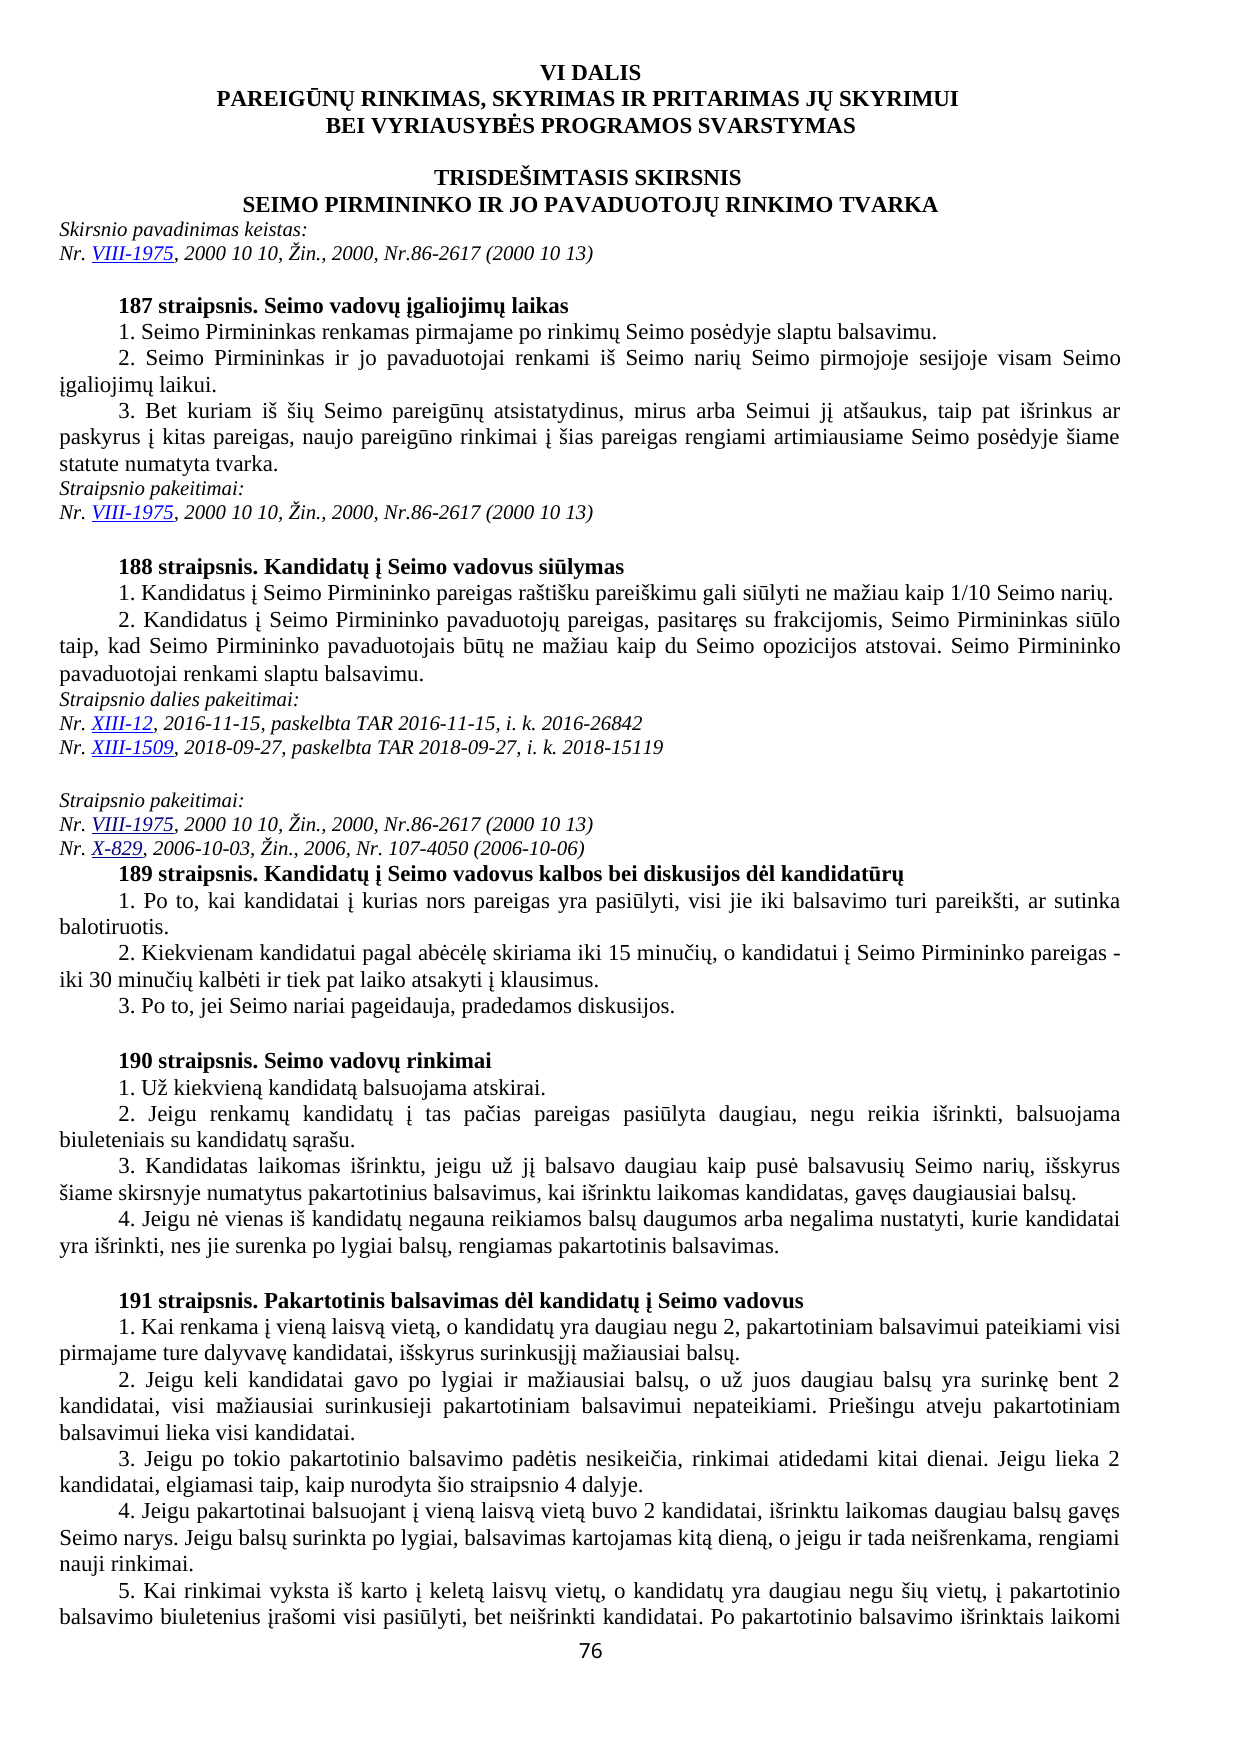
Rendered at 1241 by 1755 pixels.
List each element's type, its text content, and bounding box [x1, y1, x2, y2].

text 191 straipsnis. Pakartotinis balsavimas dėl kandidatų į Seimo vadovus [59, 1287, 1122, 1313]
text Skirsnio pavadinimas keistas: [59, 217, 1122, 241]
text Straipsnio pakeitimai: [59, 788, 1122, 812]
text 187 straipsnis. Seimo vadovų įgaliojimų laikas [59, 292, 1122, 318]
text PAREIGŪNŲ RINKIMAS, SKYRIMAS IR PRITARIMAS JŲ SKYRIMUI [59, 85, 1122, 112]
text 2. Jeigu renkamų kandidatų į tas pačias pareigas pasiūlyta daugiau, negu reikia išrinkti, balsuojama biuleteniais su kandidatų sąrašu. [59, 1100, 1122, 1153]
text 2. Jeigu keli kandidatai gavo po lygiai ir mažiausiai balsų, o už juos daugiau balsų yra surinkę bent 2 kandidatai, visi mažiausiai surinkusieji pakartotiniam balsavimui nepateikiami. Priešingu atveju pakartotiniam balsavimui lieka visi kandidatai. [59, 1366, 1122, 1445]
text 2. Kiekvienam kandidatui pagal abėcėlę skiriama iki 15 minučių, o kandidatui į Seimo Pirmininko pareigas - iki 30 minučių kalbėti ir tiek pat laiko atsakyti į klausimus. [59, 939, 1122, 992]
text Straipsnio pakeitimai: [59, 476, 1122, 500]
text Straipsnio dalies pakeitimai: [59, 687, 1122, 711]
text SEIMO PIRMININKO IR JO PAVADUOTOJŲ RINKIMO TVARKA [59, 191, 1122, 217]
text 190 straipsnis. Seimo vadovų rinkimai [59, 1047, 1122, 1073]
text Nr. X-829, 2006-10-03, Žin., 2006, Nr. 107-4050 (2006-10-06) [59, 836, 1122, 860]
text 1. Kai renkama į vieną laisvą vietą, o kandidatų yra daugiau negu 2, pakartotiniam balsavimui pateikiami visi pirmajame ture dalyvavę kandidatai, išskyrus surinkusįjį mažiausiai balsų. [59, 1313, 1122, 1366]
text 2. Kandidatus į Seimo Pirmininko pavaduotojų pareigas, pasitaręs su frakcijomis, Seimo Pirmininkas siūlo taip, kad Seimo Pirmininko pavaduotojais būtų ne mažiau kaip du Seimo opozicijos atstovai. Seimo Pirmininko pavaduotojai renkami slaptu balsavimu. [59, 606, 1122, 687]
text 1. Už kiekvieną kandidatą balsuojama atskirai. [59, 1073, 1122, 1100]
text 2. Seimo Pirmininkas ir jo pavaduotojai renkami iš Seimo narių Seimo pirmojoje sesijoje visam Seimo įgaliojimų laikui. [59, 344, 1122, 397]
text Nr. VIII-1975, 2000 10 10, Žin., 2000, Nr.86-2617 (2000 10 13) [59, 812, 1122, 836]
text 5. Kai rinkimai vyksta iš karto į keletą laisvų vietų, o kandidatų yra daugiau negu šių vietų, į pakartotinio balsavimo biuletenius įrašomi visi pasiūlyti, bet neišrinkti kandidatai. Po pakartotinio balsavimo išrinktais laikomi [59, 1577, 1122, 1629]
text Nr. XIII-12, 2016-11-15, paskelbta TAR 2016-11-15, i. k. 2016-26842 [59, 711, 1122, 735]
text 1. Kandidatus į Seimo Pirmininko pareigas raštišku pareiškimu gali siūlyti ne mažiau kaip 1/10 Seimo narių. [59, 579, 1122, 606]
text VI DALIS [59, 59, 1122, 85]
text 189 straipsnis. Kandidatų į Seimo vadovus kalbos bei diskusijos dėl kandidatūrų [118, 860, 1122, 887]
text 4. Jeigu nė vienas iš kandidatų negauna reikiamos balsų daugumos arba negalima nustatyti, kurie kandidatai yra išrinkti, nes jie surenka po lygiai balsų, rengiamas pakartotinis balsavimas. [59, 1205, 1122, 1258]
text 3. Kandidatas laikomas išrinktu, jeigu už jį balsavo daugiau kaip pusė balsavusių Seimo narių, išskyrus šiame skirsnyje numatytus pakartotinius balsavimus, kai išrinktu laikomas kandidatas, gavęs daugiausiai balsų. [59, 1153, 1122, 1205]
text 3. Po to, jei Seimo nariai pageidauja, pradedamos diskusijos. [59, 992, 1122, 1018]
text 188 straipsnis. Kandidatų į Seimo vadovus siūlymas [59, 553, 1122, 579]
text 1. Seimo Pirmininkas renkamas pirmajame po rinkimų Seimo posėdyje slaptu balsavimu. [59, 318, 1122, 344]
text 1. Po to, kai kandidatai į kurias nors pareigas yra pasiūlyti, visi jie iki balsavimo turi pareikšti, ar sutinka balotiruotis. [59, 887, 1122, 939]
text BEI VYRIAUSYBĖS PROGRAMOS SVARSTYMAS [59, 112, 1122, 138]
text Nr. XIII-1509, 2018-09-27, paskelbta TAR 2018-09-27, i. k. 2018-15119 [59, 735, 1122, 759]
text Nr. VIII-1975, 2000 10 10, Žin., 2000, Nr.86-2617 (2000 10 13) [59, 500, 1122, 524]
text 3. Jeigu po tokio pakartotinio balsavimo padėtis nesikeičia, rinkimai atidedami kitai dienai. Jeigu lieka 2 kandidatai, elgiamasi taip, kaip nurodyta šio straipsnio 4 dalyje. [59, 1445, 1122, 1498]
text TRISDEŠIMTASIS SKIRSNIS [59, 164, 1122, 191]
text 3. Bet kuriam iš šių Seimo pareigūnų atsistatydinus, mirus arba Seimui jį atšaukus, taip pat išrinkus ar paskyrus į kitas pareigas, naujo pareigūno rinkimai į šias pareigas rengiami artimiausiame Seimo posėdyje šiame statute numatyta tvarka. [59, 397, 1122, 476]
text Nr. VIII-1975, 2000 10 10, Žin., 2000, Nr.86-2617 (2000 10 13) [59, 241, 1122, 265]
text 4. Jeigu pakartotinai balsuojant į vieną laisvą vietą buvo 2 kandidatai, išrinktu laikomas daugiau balsų gavęs Seimo narys. Jeigu balsų surinkta po lygiai, balsavimas kartojamas kitą dieną, o jeigu ir tada neišrenkama, rengiami nauji rinkimai. [59, 1498, 1122, 1577]
